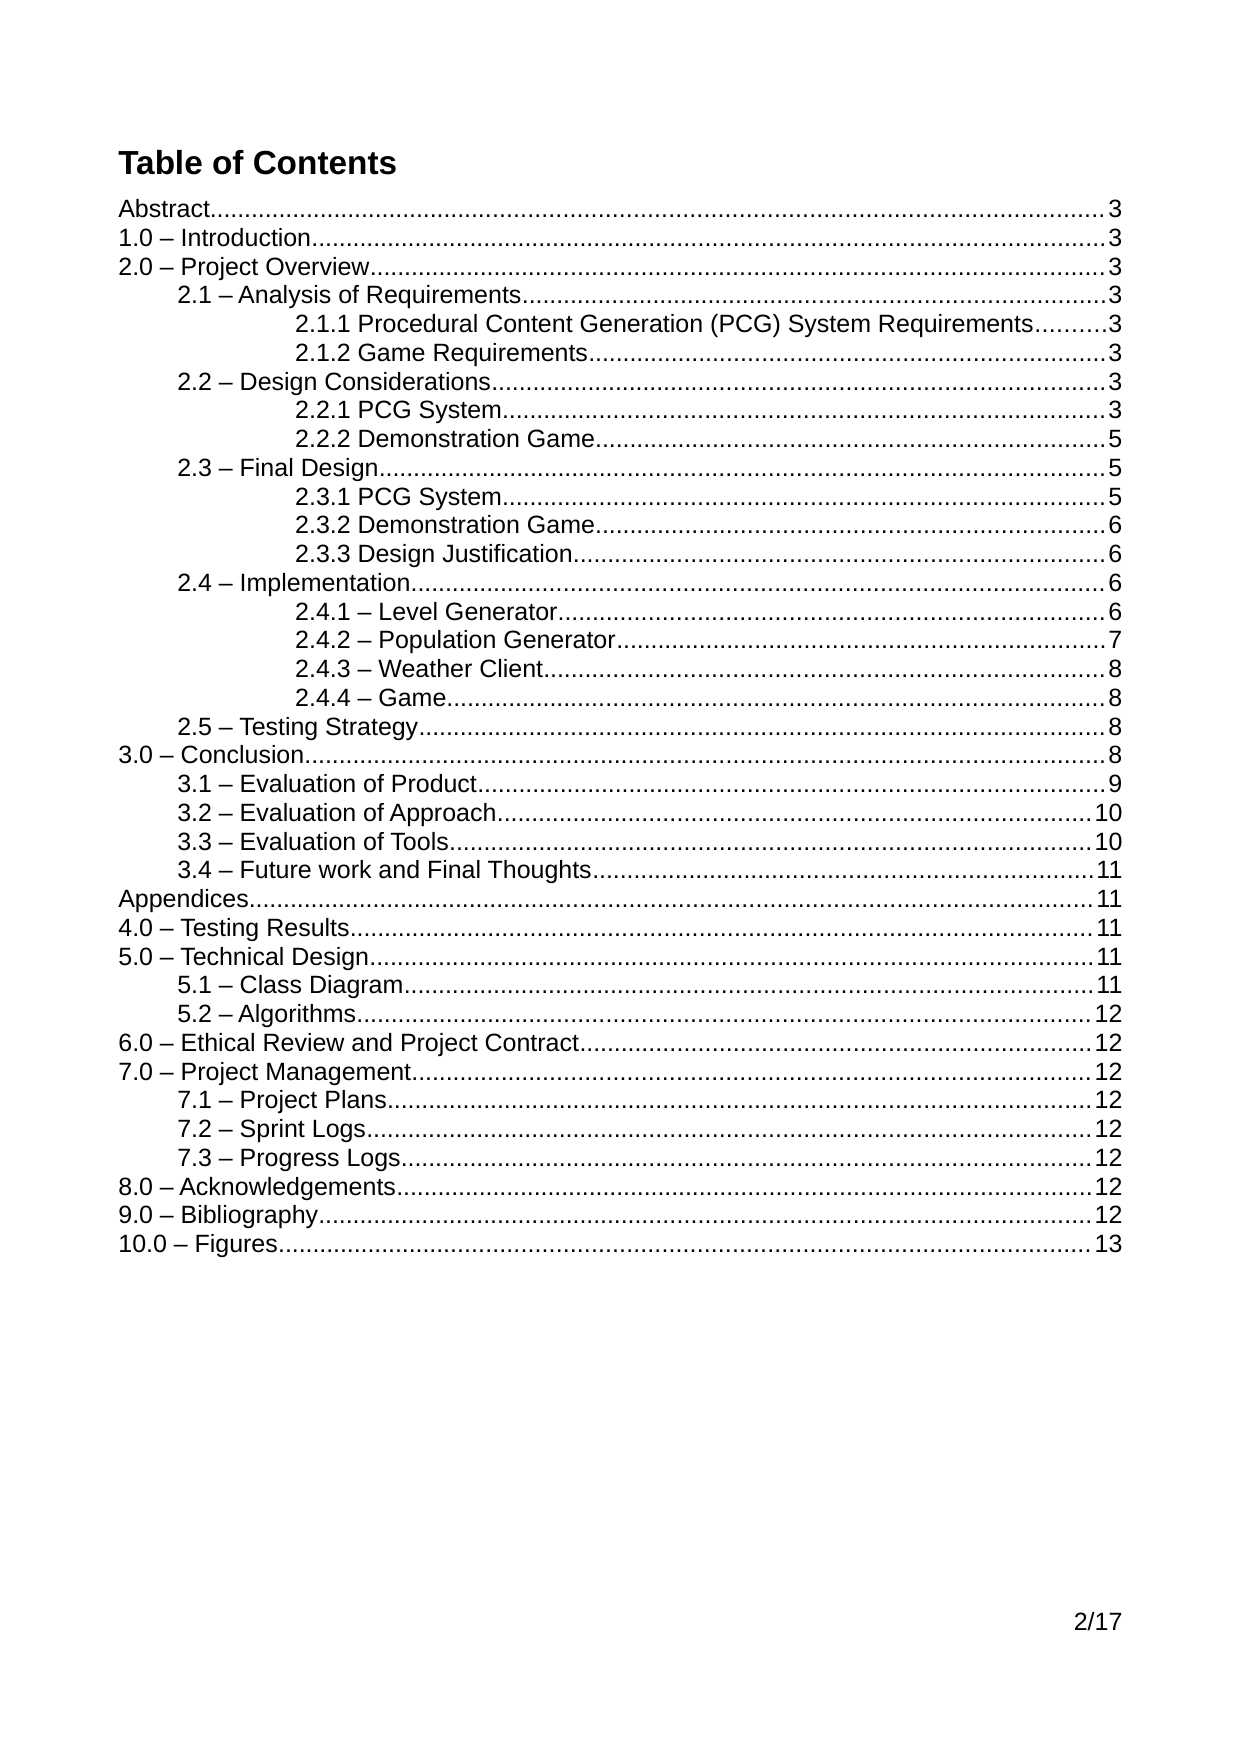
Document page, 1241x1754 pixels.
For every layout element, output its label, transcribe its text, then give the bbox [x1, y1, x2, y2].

text Appendices 11 [118, 884, 1122, 913]
text 2.5 – Testing Strategy 8 [177, 712, 1122, 740]
text 3.4 – Future work and Final Thoughts 11 [177, 855, 1122, 884]
text 2.4.4 – Game 8 [295, 683, 1122, 712]
text 2.3.3 Design Justification 6 [295, 539, 1122, 568]
text 2.1 – Analysis of Requirements 3 [177, 280, 1122, 309]
text 2.0 – Project Overview 3 [118, 252, 1122, 280]
text 7.0 – Project Management 12 [118, 1057, 1122, 1085]
text 2.2.1 PCG System 3 [295, 395, 1122, 424]
text 2.4.3 – Weather Client 8 [295, 654, 1122, 683]
text 2.1.2 Game Requirements 3 [295, 338, 1122, 367]
subtitle Table of Contents [118, 143, 1122, 182]
text 5.1 – Class Diagram 11 [177, 970, 1122, 999]
text 1.0 – Introduction 3 [118, 223, 1122, 252]
text 7.2 – Sprint Logs 12 [177, 1114, 1122, 1143]
text 3.2 – Evaluation of Approach 10 [177, 798, 1122, 827]
text 3.3 – Evaluation of Tools 10 [177, 827, 1122, 855]
text 3.0 – Conclusion 8 [118, 740, 1122, 769]
text 9.0 – Bibliography 12 [118, 1200, 1122, 1229]
text 2.4.1 – Level Generator 6 [295, 597, 1122, 625]
text 2.2 – Design Considerations 3 [177, 367, 1122, 395]
text 8.0 – Acknowledgements 12 [118, 1172, 1122, 1200]
text 6.0 – Ethical Review and Project Contract 12 [118, 1028, 1122, 1057]
text 3.1 – Evaluation of Product 9 [177, 769, 1122, 798]
text 7.1 – Project Plans 12 [177, 1085, 1122, 1114]
text 2.3.1 PCG System 5 [295, 482, 1122, 510]
text 2.3.2 Demonstration Game 6 [295, 510, 1122, 539]
text 5.2 – Algorithms 12 [177, 999, 1122, 1028]
text 2.1.1 Procedural Content Generation (PCG) System Requirements 3 [295, 309, 1122, 338]
text 2.4 – Implementation 6 [177, 568, 1122, 597]
text 5.0 – Technical Design 11 [118, 942, 1122, 970]
text 2.2.2 Demonstration Game 5 [295, 424, 1122, 453]
text 2.3 – Final Design 5 [177, 453, 1122, 482]
text 2.4.2 – Population Generator 7 [295, 625, 1122, 654]
text 10.0 – Figures 13 [118, 1229, 1122, 1258]
text 7.3 – Progress Logs 12 [177, 1143, 1122, 1172]
text 4.0 – Testing Results 11 [118, 913, 1122, 942]
text Abstract 3 [118, 194, 1122, 223]
